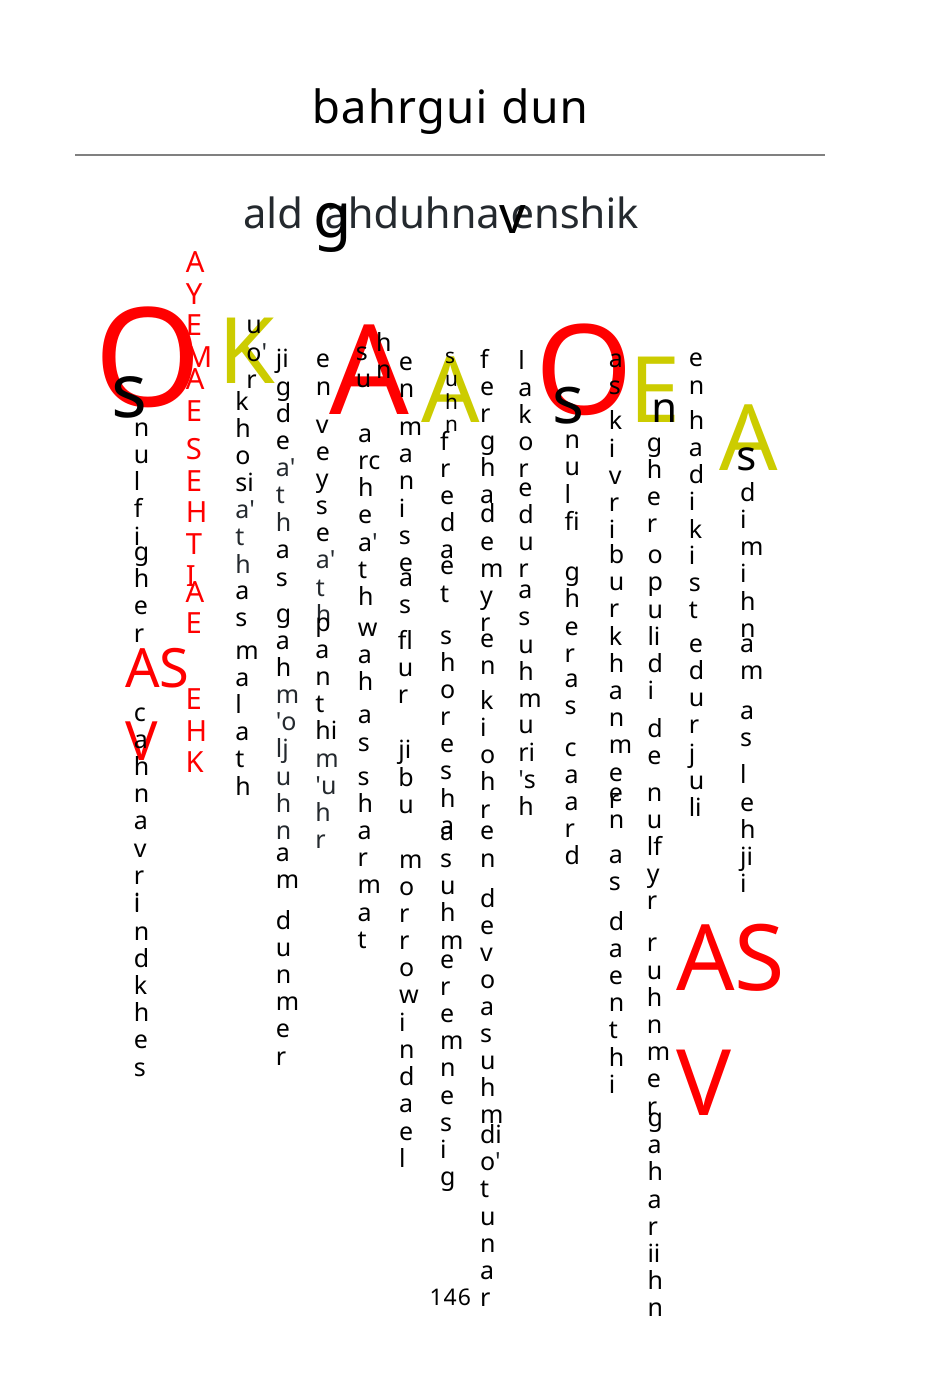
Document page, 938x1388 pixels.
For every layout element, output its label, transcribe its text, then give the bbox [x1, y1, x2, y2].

subtitle ald ahduhna enshik [75, 184, 806, 241]
text bahrgui dun [75, 75, 825, 137]
